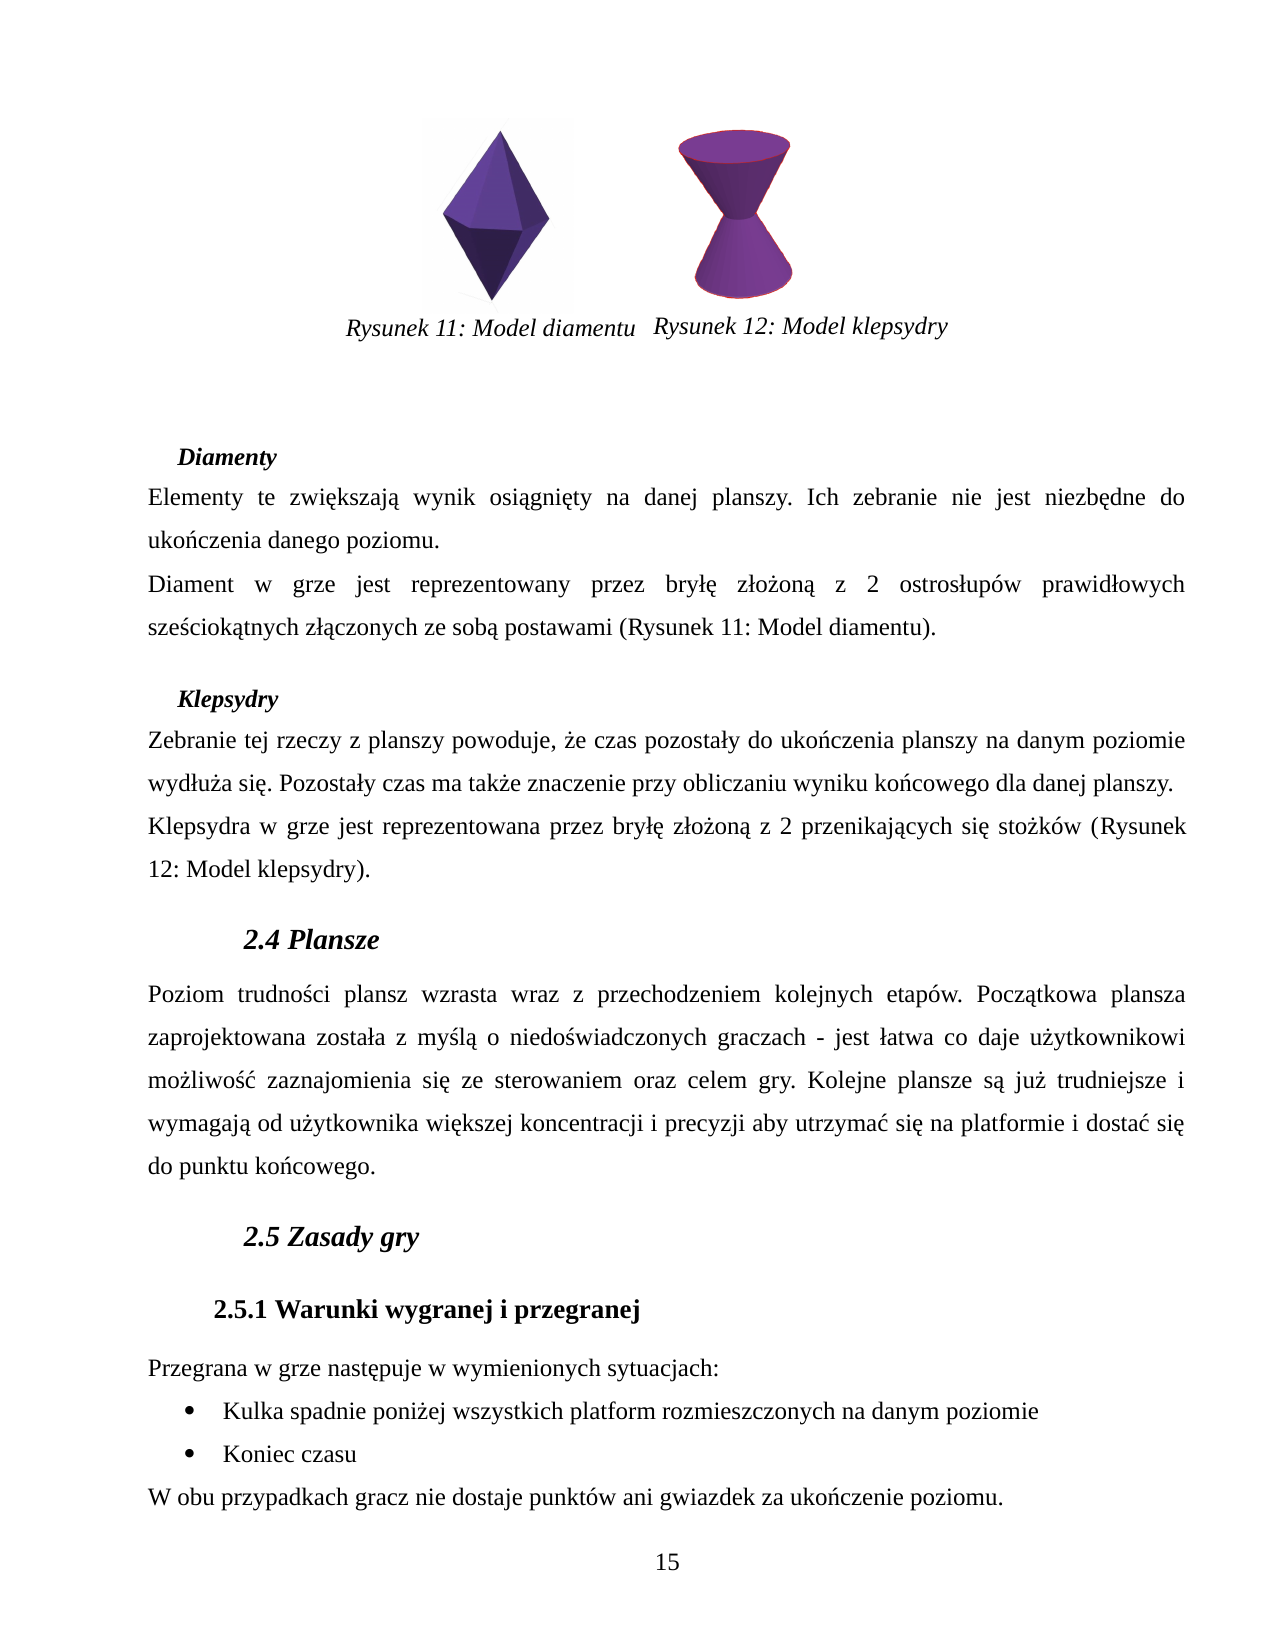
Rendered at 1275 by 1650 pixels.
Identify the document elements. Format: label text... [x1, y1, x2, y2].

list Poziom trudności plansz wzrasta wraz z przechodzeniem kolejnych etapów. Początkowa plansza zaprojektowana została z myślą o niedoświadczonych graczach - jest łatwa co daje użytkownikowi możliwość zaznajomienia się ze sterowaniem oraz celem gry. Kolejne plansze są już trudniejsze i wymagają od użytkownika większej koncentracji i precyzji aby utrzymać się na platformie i dostać się do punktu końcowego. [148, 979, 1186, 1180]
list Klepsydra w grze jest reprezentowana przez bryłę złożoną z 2 przenikających się stożków (Rysunek 12: Model klepsydry). [148, 811, 1186, 883]
subtitle Warunki wygranej i przegranej [207, 1293, 1186, 1324]
picture [422, 118, 574, 314]
list Zebranie tej rzeczy z planszy powoduje, że czas pozostały do ukończenia planszy na danym poziomie wydłuża się. Pozostały czas ma także znaczenie przy obliczaniu wyniku końcowego dla danej planszy. [148, 725, 1186, 797]
list Elementy te zwiększają wynik osiągnięty na danej planszy. Ich zebranie nie jest niezbędne do ukończenia danego poziomu. [148, 482, 1186, 554]
list Rysunek 11: Model diamentu [346, 314, 650, 342]
picture [662, 118, 815, 311]
list Diament w grze jest reprezentowany przez bryłę złożoną z 2 ostrosłupów prawidłowych sześciokątnych złączonych ze sobą postawami (Rysunek 11: Model diamentu). [148, 569, 1186, 641]
list Koniec czasu [185, 1439, 1186, 1468]
subtitle Zasady gry [236, 1219, 1186, 1253]
list Kulka spadnie poniżej wszystkich platform rozmieszczonych na danym poziomie [185, 1396, 1186, 1425]
text Klepsydry [177, 684, 1186, 713]
text W obu przypadkach gracz nie dostaje punktów ani gwiazdek za ukończenie poziomu. [148, 1482, 1186, 1511]
subtitle Plansze [236, 922, 1186, 956]
text Przegrana w grze następuje w wymienionych sytuacjach: [148, 1353, 1186, 1382]
text Diamenty [177, 442, 1186, 471]
list Rysunek 12: Model klepsydry [653, 108, 988, 340]
